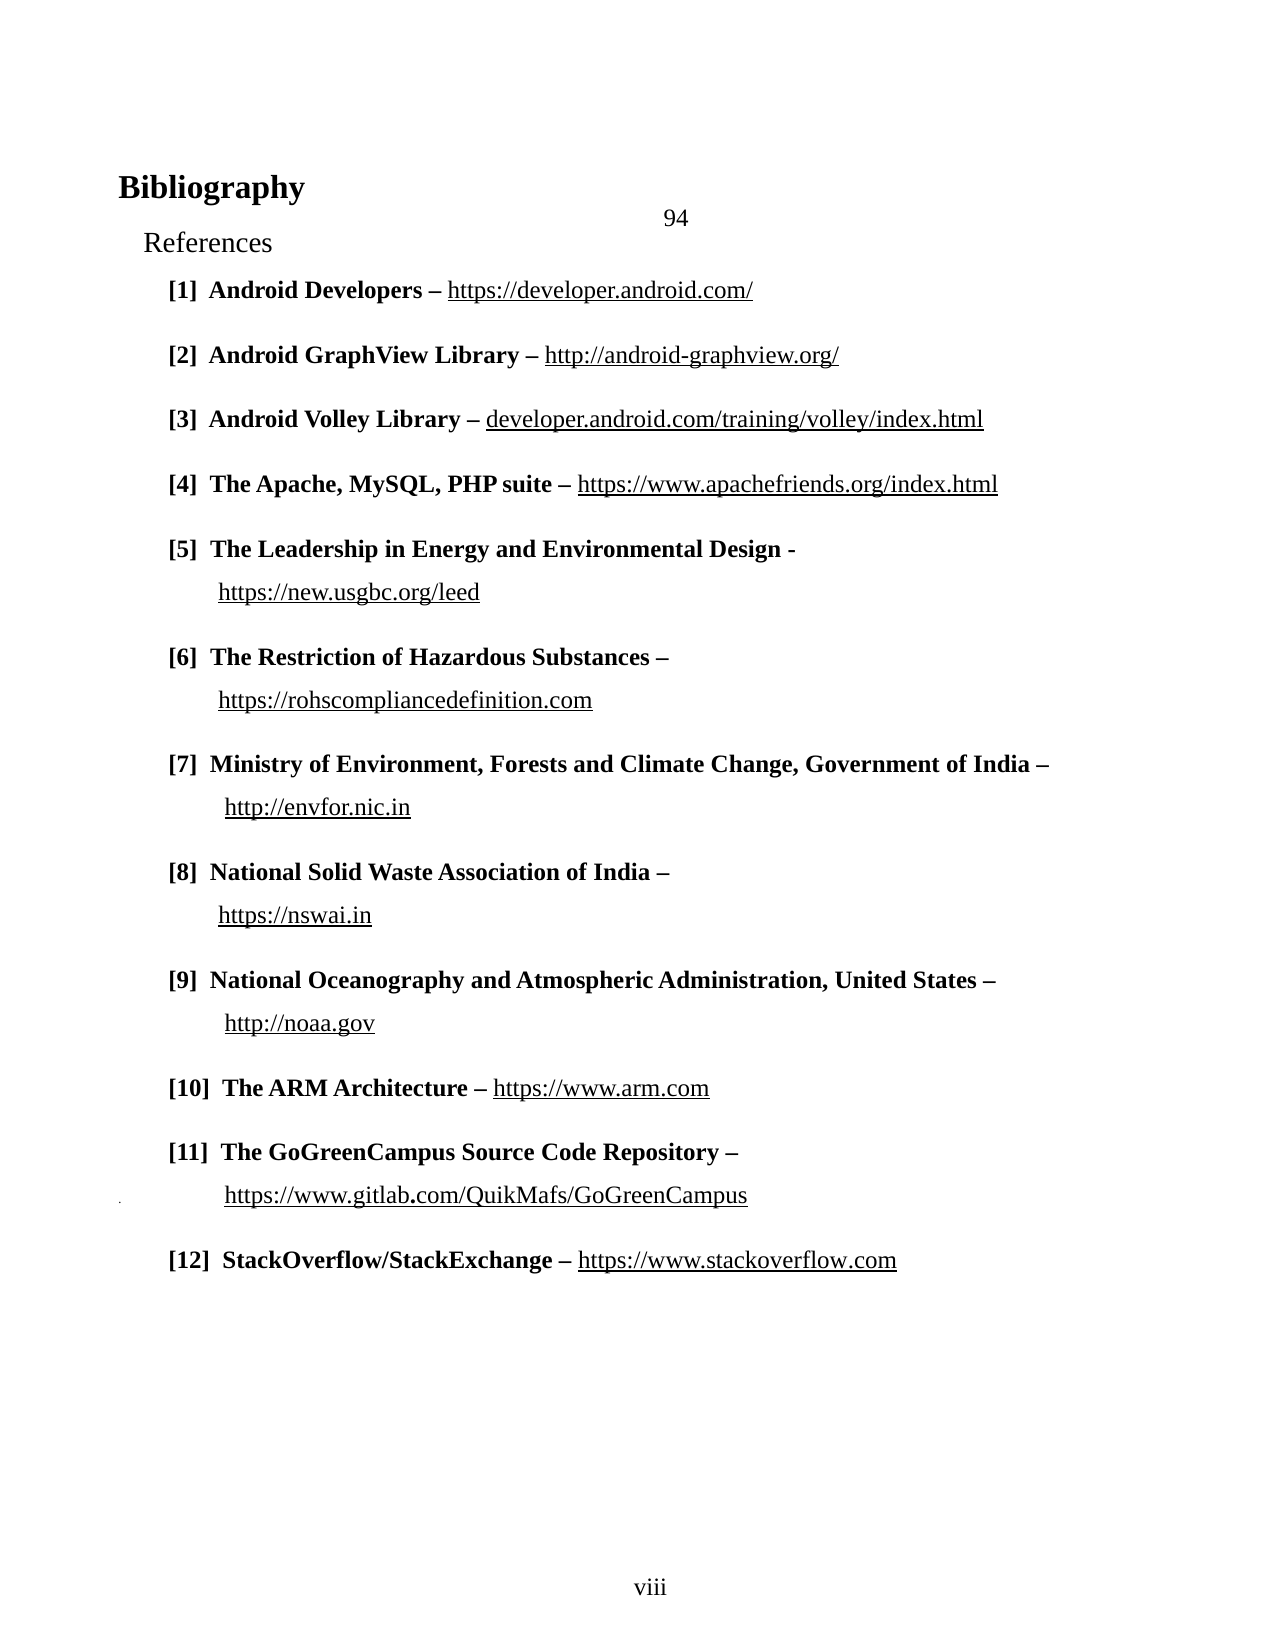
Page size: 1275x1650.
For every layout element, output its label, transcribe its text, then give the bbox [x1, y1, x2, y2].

text Bibliography [118, 167, 1157, 206]
text [7] Ministry of Environment, Forests and Climate Change, Government of India – [118, 749, 1157, 778]
text http://noaa.gov [118, 1008, 1157, 1037]
text References [118, 225, 1157, 258]
text [2] Android GraphView Library – http://android-graphview.org/ [118, 340, 1157, 368]
text [12] StackOverflow/StackExchange – https://www.stackoverflow.com [118, 1245, 1157, 1274]
text http://envfor.nic.in [118, 792, 1157, 821]
text [6] The Restriction of Hazardous Substances – https://rohscompliancedefinition.com [118, 642, 1157, 713]
text [9] National Oceanography and Atmospheric Administration, United States – [118, 965, 1157, 994]
text [5] The Leadership in Energy and Environmental Design - https://new.usgbc.org/leed [118, 534, 1157, 606]
text [1] Android Developers – https://developer.android.com/ [118, 275, 1157, 304]
text [4] The Apache, MySQL, PHP suite – https://www.apachefriends.org/index.html [118, 469, 1157, 498]
text [11] The GoGreenCampus Source Code Repository – . https://www.gitlab.com/QuikMafs/GoGreenCampus [118, 1137, 1157, 1209]
text [8] National Solid Waste Association of India – https://nswai.in [118, 857, 1157, 929]
text [3] Android Volley Library – developer.android.com/training/volley/index.html [118, 404, 1157, 433]
text [10] The ARM Architecture – https://www.arm.com [118, 1073, 1157, 1102]
